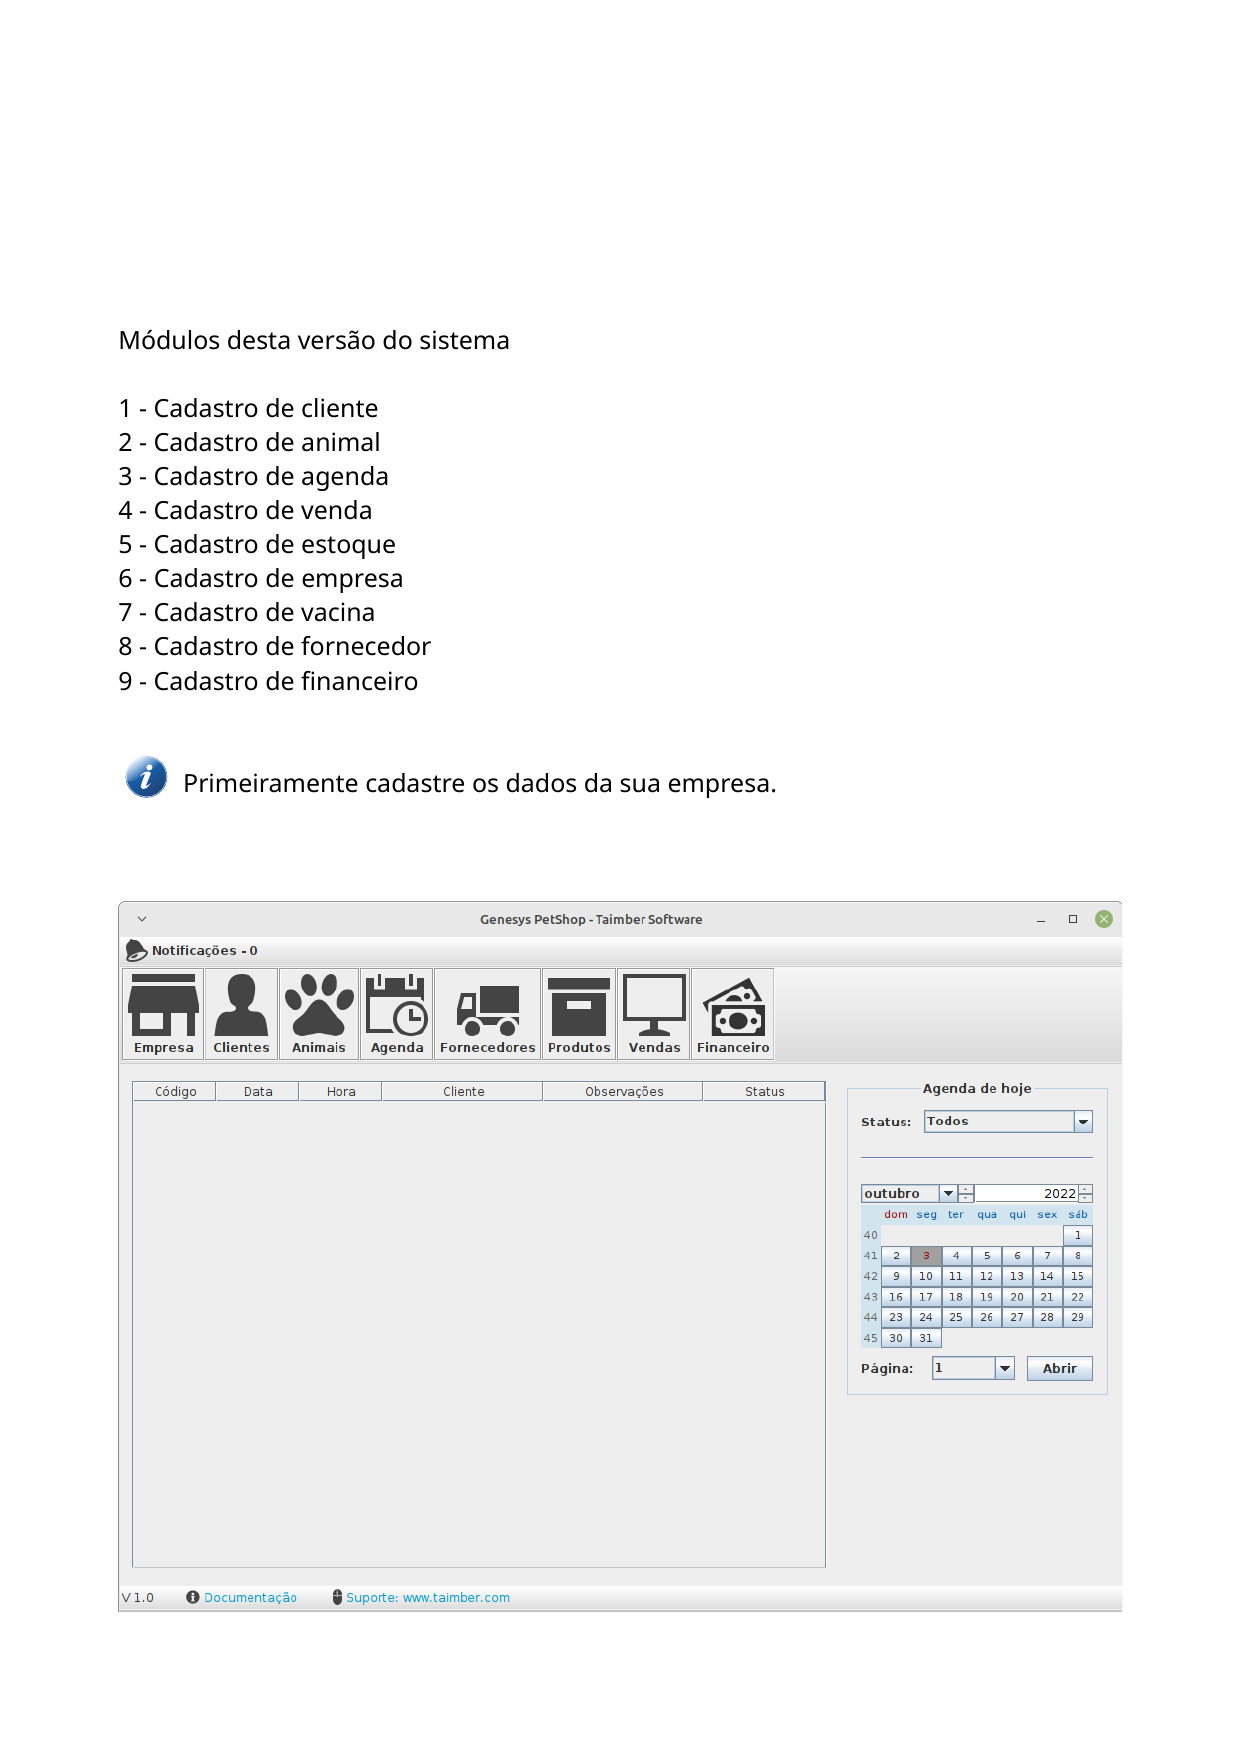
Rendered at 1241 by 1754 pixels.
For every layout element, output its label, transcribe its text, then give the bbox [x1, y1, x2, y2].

text 4 - Cadastro de venda [118, 493, 1122, 527]
text 5 - Cadastro de estoque [118, 527, 1122, 561]
text Módulos desta versão do sistema [118, 322, 1122, 357]
text 7 - Cadastro de vacina [118, 595, 1122, 629]
text 3 - Cadastro de agenda [118, 459, 1122, 493]
text 1 - Cadastro de cliente [118, 391, 1122, 425]
text 2 - Cadastro de animal [118, 425, 1122, 459]
picture [118, 901, 1123, 1612]
text 8 - Cadastro de fornecedor [118, 629, 1122, 663]
text 9 - Cadastro de financeiro [118, 663, 1122, 697]
text Primeiramente cadastre os dados da sua empresa. [118, 765, 1122, 799]
text 6 - Cadastro de empresa [118, 561, 1122, 595]
